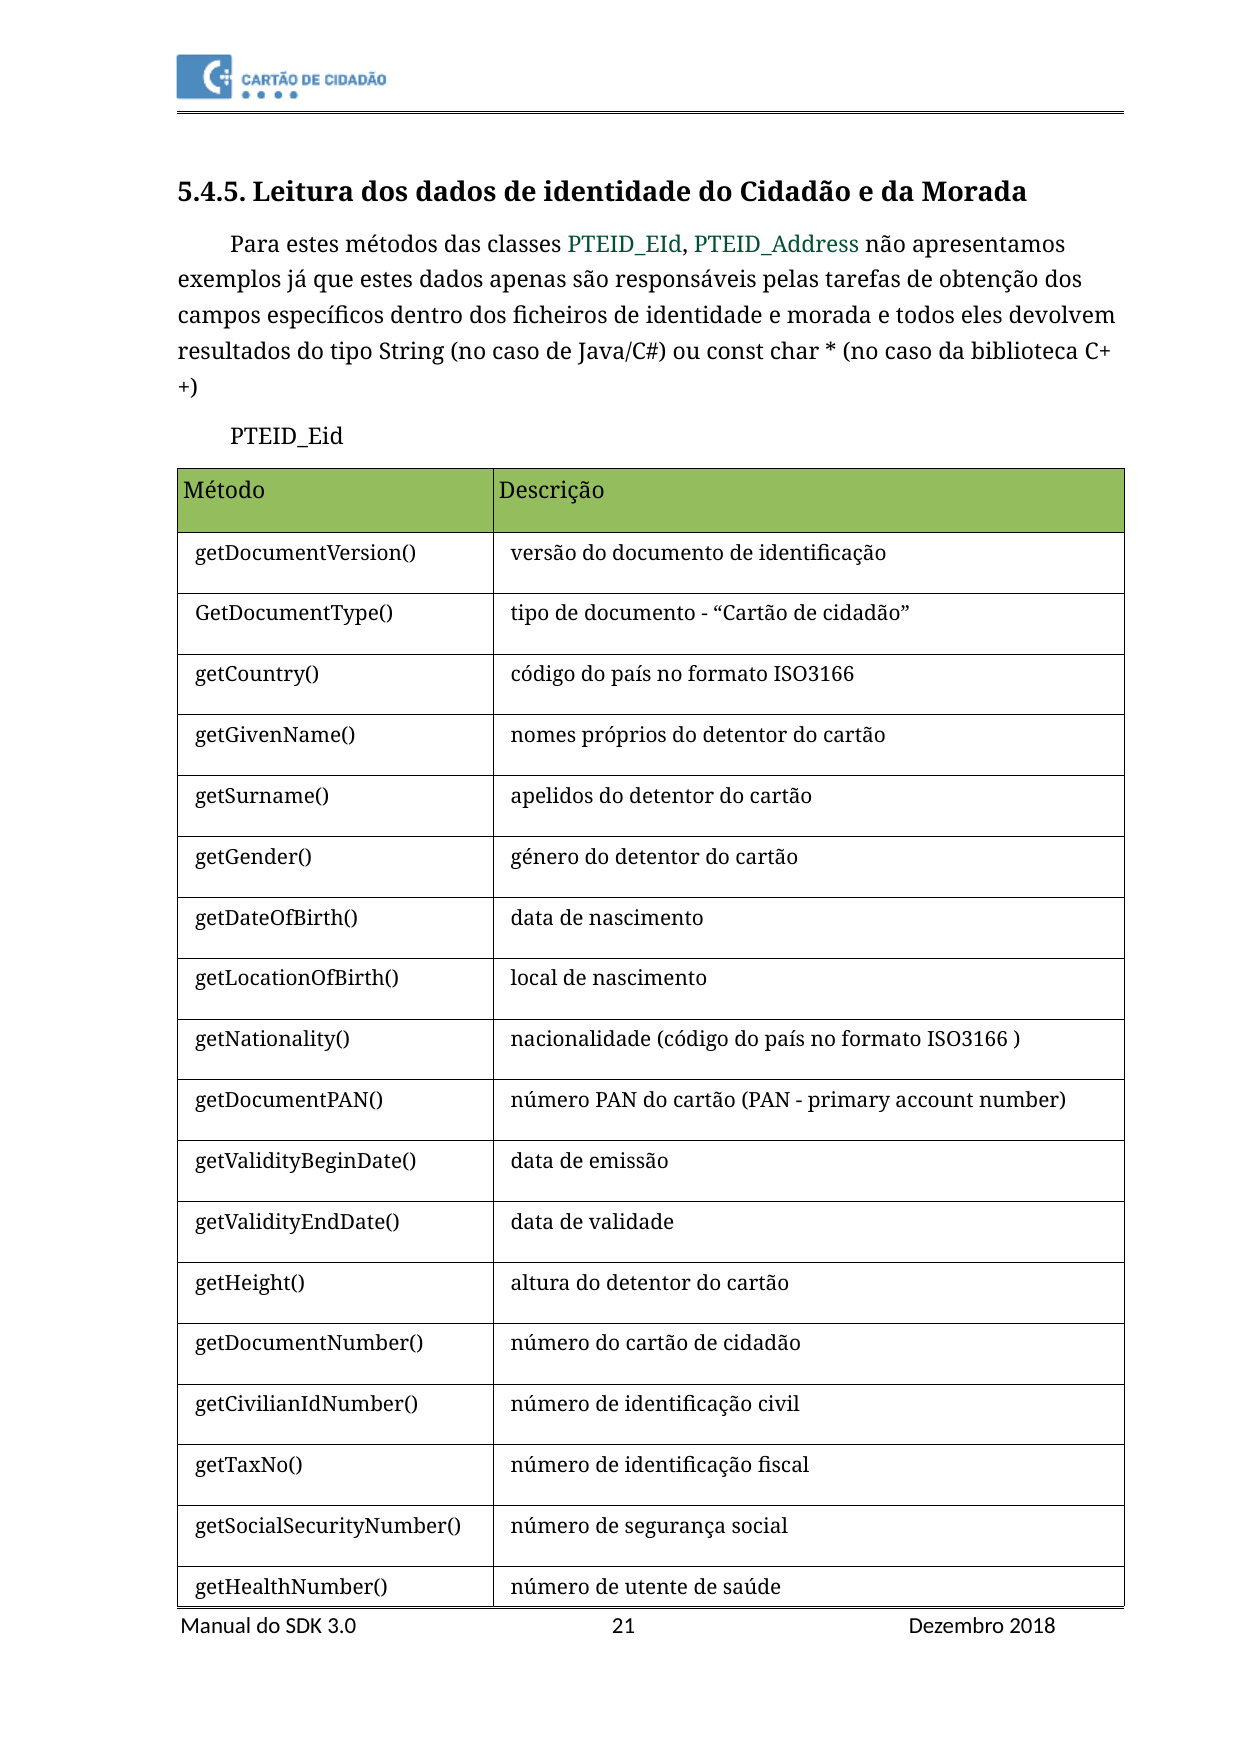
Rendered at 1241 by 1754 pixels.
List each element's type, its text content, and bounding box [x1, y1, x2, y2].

table_cell número de utente de saúde [494, 1567, 1124, 1606]
table_cell local de nascimento [494, 959, 1124, 1018]
table_cell versão do documento de identificação [494, 533, 1124, 593]
table_header Descrição [494, 469, 1124, 532]
table_cell getGender() [178, 837, 493, 897]
table_cell número de identificação civil [494, 1385, 1124, 1444]
table_header Método [178, 469, 493, 532]
table_cell getSurname() [178, 776, 493, 836]
text Para estes métodos das classes PTEID_EId, PTEID_Address não apresentamos exemplos já que estes dados apenas são responsáveis pelas tarefas de obtenção dos campos específicos dentro dos ficheiros de identidade e morada e todos eles devolvem resultados do tipo String (no caso de Java/C#) ou const char * (no caso da biblioteca C++) [177, 227, 1124, 402]
table_cell tipo de documento - “Cartão de cidadão” [494, 594, 1124, 653]
table_cell getDateOfBirth() [178, 898, 493, 958]
table_cell número de identificação fiscal [494, 1445, 1124, 1505]
text PTEID_Eid [177, 420, 1124, 451]
table_cell nomes próprios do detentor do cartão [494, 715, 1124, 775]
table_cell género do detentor do cartão [494, 837, 1124, 897]
table_cell getCivilianIdNumber() [178, 1385, 493, 1444]
table_cell apelidos do detentor do cartão [494, 776, 1124, 836]
table_cell getDocumentPAN() [178, 1080, 493, 1140]
table_cell getSocialSecurityNumber() [178, 1506, 493, 1566]
table_cell getHealthNumber() [178, 1567, 493, 1606]
table_cell data de emissão [494, 1141, 1124, 1201]
table_cell número PAN do cartão (PAN - primary account number) [494, 1080, 1124, 1140]
table_cell data de validade [494, 1202, 1124, 1262]
picture [174, 49, 428, 106]
table_cell getDocumentNumber() [178, 1324, 493, 1383]
table_cell altura do detentor do cartão [494, 1263, 1124, 1323]
table_cell getDocumentVersion() [178, 533, 493, 593]
table_cell getCountry() [178, 655, 493, 714]
table_cell getHeight() [178, 1263, 493, 1323]
table_cell getNationality() [178, 1020, 493, 1079]
subtitle Leitura dos dados de identidade do Cidadão e da Morada [177, 173, 1124, 209]
table_cell nacionalidade (código do país no formato ISO3166 ) [494, 1020, 1124, 1079]
table_cell getGivenName() [178, 715, 493, 775]
table_cell número do cartão de cidadão [494, 1324, 1124, 1383]
table_cell data de nascimento [494, 898, 1124, 958]
table_cell código do país no formato ISO3166 [494, 655, 1124, 714]
table_cell getLocationOfBirth() [178, 959, 493, 1018]
table_cell getTaxNo() [178, 1445, 493, 1505]
table_cell getValidityEndDate() [178, 1202, 493, 1262]
table_cell GetDocumentType() [178, 594, 493, 653]
table_cell número de segurança social [494, 1506, 1124, 1566]
table_cell getValidityBeginDate() [178, 1141, 493, 1201]
